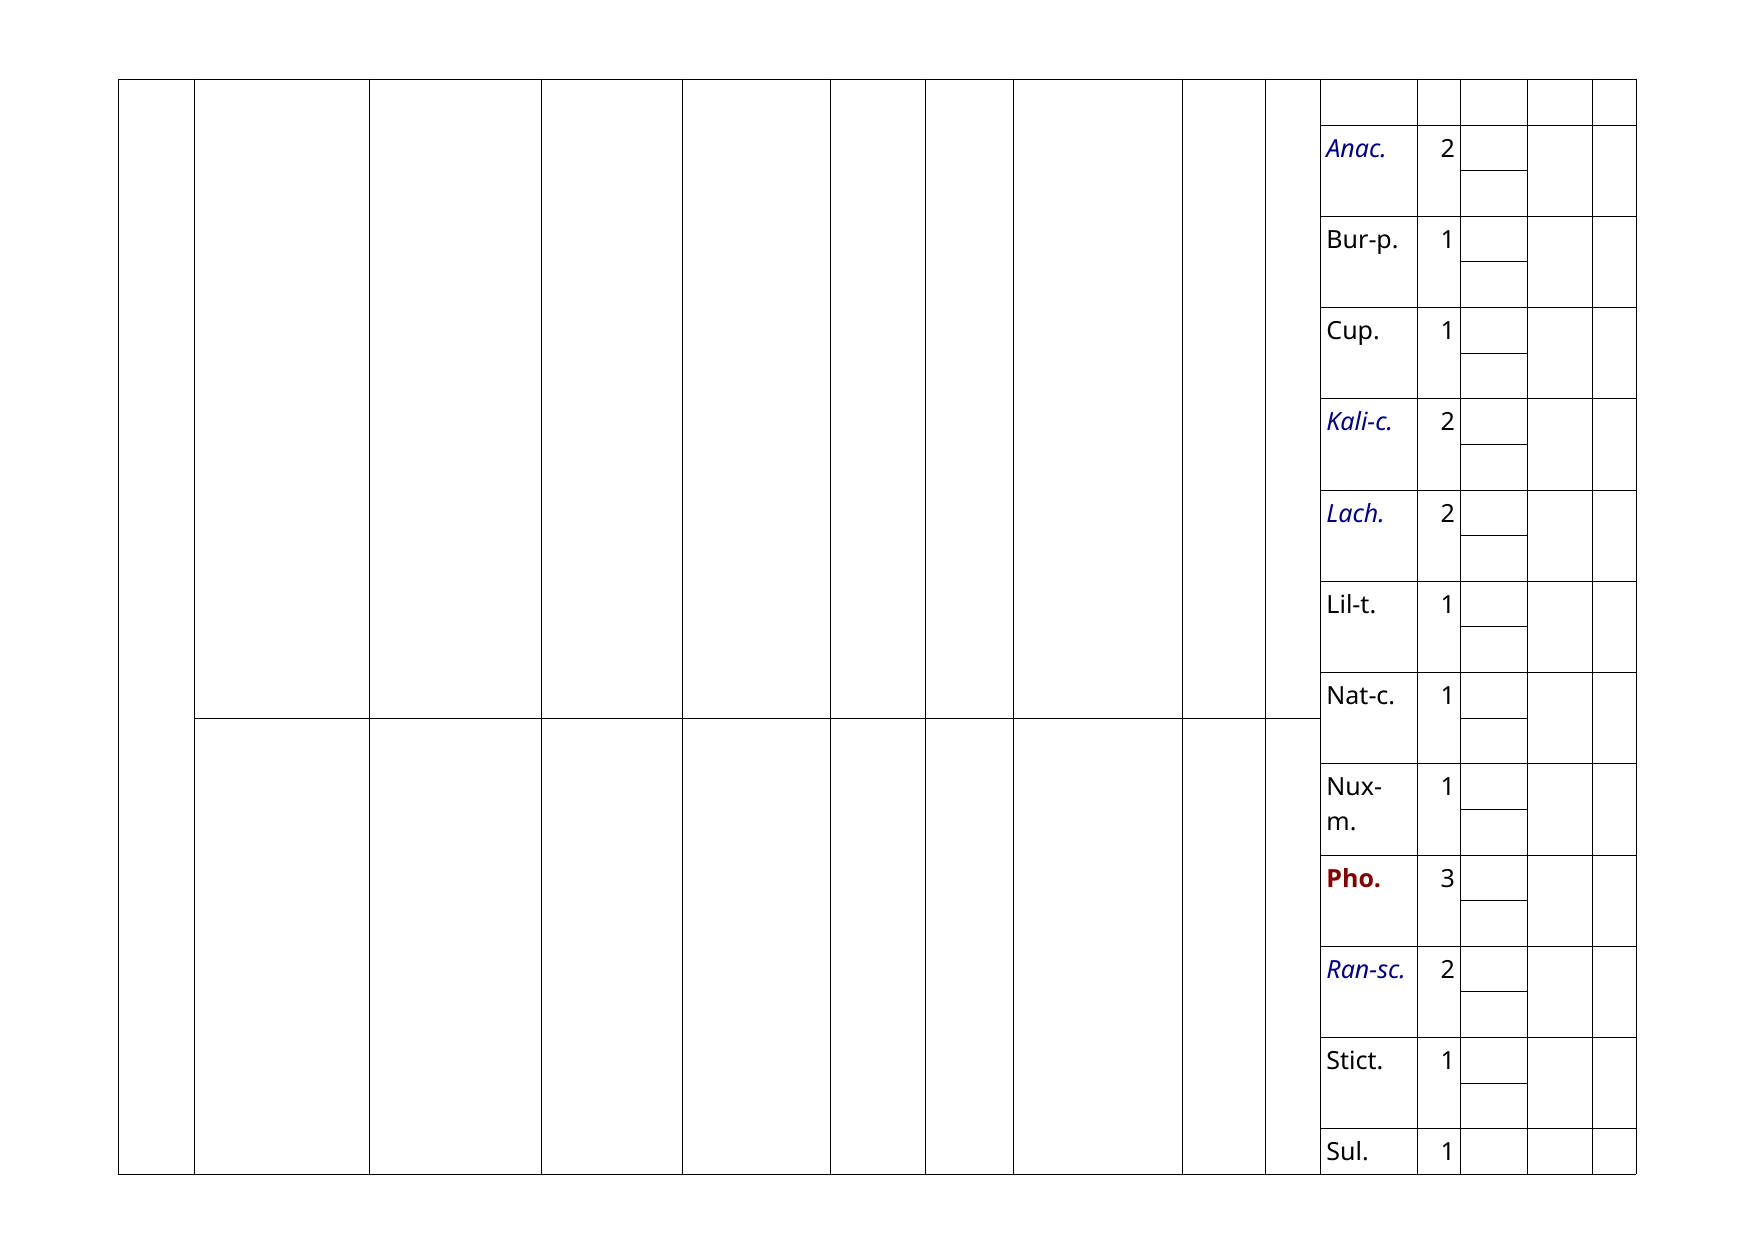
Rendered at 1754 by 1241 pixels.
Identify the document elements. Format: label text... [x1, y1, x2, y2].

table_cell [1461, 1038, 1527, 1083]
table_cell [1183, 80, 1265, 718]
table_cell [1461, 262, 1527, 307]
table_cell [1461, 764, 1527, 809]
table_cell [1593, 126, 1636, 216]
table_cell 2 [1418, 947, 1460, 1037]
table_cell [1461, 856, 1527, 900]
table_cell [370, 719, 541, 1174]
table_cell [1593, 491, 1636, 581]
table_cell [1014, 719, 1182, 1174]
table_cell [1461, 126, 1527, 170]
table_cell [1593, 1129, 1636, 1174]
table_cell Ran-sc. [1321, 947, 1417, 1037]
table_cell Sul. [1321, 1129, 1417, 1174]
table_cell [1593, 582, 1636, 672]
table_cell [1461, 582, 1527, 626]
table_cell [1461, 308, 1527, 353]
table_cell [1461, 217, 1527, 261]
table_cell [1266, 719, 1320, 1174]
table_cell [1461, 627, 1527, 672]
table_cell [1528, 308, 1592, 398]
table_cell Nux-m. [1321, 764, 1417, 854]
table_cell 2 [1418, 491, 1460, 581]
table_cell [1593, 399, 1636, 489]
table_cell [1461, 171, 1527, 216]
table_cell Anac. [1321, 126, 1417, 216]
table_cell 1 [1418, 673, 1460, 763]
table_cell [1528, 764, 1592, 854]
table_cell [1528, 217, 1592, 307]
table_cell 3 [1418, 856, 1460, 946]
table_cell [1321, 80, 1417, 124]
table_cell [1528, 582, 1592, 672]
table_cell [831, 719, 925, 1174]
table_cell 1 [1418, 217, 1460, 307]
table_cell [1528, 126, 1592, 216]
table_cell [1461, 399, 1527, 444]
table_cell [683, 719, 830, 1174]
table_cell [1528, 491, 1592, 581]
table_cell Pho. [1321, 856, 1417, 946]
table_cell [926, 719, 1013, 1174]
table_cell [831, 80, 925, 718]
table_cell [1593, 80, 1636, 124]
table_cell [1593, 947, 1636, 1037]
table_cell 1 [1418, 1129, 1460, 1174]
table_cell [1593, 308, 1636, 398]
table_cell [1461, 445, 1527, 489]
table_cell [1593, 764, 1636, 854]
table_cell [1461, 947, 1527, 991]
table_cell Bur-p. [1321, 217, 1417, 307]
table_cell [195, 80, 369, 718]
table_cell [1183, 719, 1265, 1174]
table_cell 1 [1418, 308, 1460, 398]
table_cell [1461, 354, 1527, 398]
table_cell 1 [1418, 582, 1460, 672]
table_cell 1 [1418, 1038, 1460, 1128]
table_cell [1528, 856, 1592, 946]
table_cell [1014, 80, 1182, 718]
table_cell 2 [1418, 399, 1460, 489]
table_cell [1461, 810, 1527, 854]
table_cell [195, 719, 369, 1174]
table_cell [1528, 399, 1592, 489]
table_cell [1461, 536, 1527, 581]
table_cell [1461, 673, 1527, 718]
table_cell [1418, 80, 1460, 124]
table_cell [1528, 673, 1592, 763]
table_cell [1593, 673, 1636, 763]
table_cell Kali-c. [1321, 399, 1417, 489]
table_cell [119, 80, 194, 1174]
table_cell [1528, 1129, 1592, 1174]
table_cell [1266, 80, 1320, 718]
table_cell [542, 719, 682, 1174]
table_cell 2 [1418, 126, 1460, 216]
table_cell [1593, 1038, 1636, 1128]
table_cell [1528, 80, 1592, 124]
table_cell [683, 80, 830, 718]
table_cell Lil-t. [1321, 582, 1417, 672]
table_cell Stict. [1321, 1038, 1417, 1128]
table_cell 1 [1418, 764, 1460, 854]
table_cell Nat-c. [1321, 673, 1417, 763]
table_cell [1461, 901, 1527, 946]
table_cell [542, 80, 682, 718]
table_cell [370, 80, 541, 718]
table_cell [1528, 1038, 1592, 1128]
table_cell [1593, 217, 1636, 307]
table_cell [1461, 80, 1527, 124]
table_cell [1593, 856, 1636, 946]
table_cell [926, 80, 1013, 718]
table_cell [1461, 491, 1527, 535]
table_cell [1461, 1084, 1527, 1128]
table_cell Cup. [1321, 308, 1417, 398]
table_cell Lach. [1321, 491, 1417, 581]
table_cell [1461, 719, 1527, 763]
table_cell [1461, 1129, 1527, 1174]
table_cell [1461, 992, 1527, 1037]
table_cell [1528, 947, 1592, 1037]
